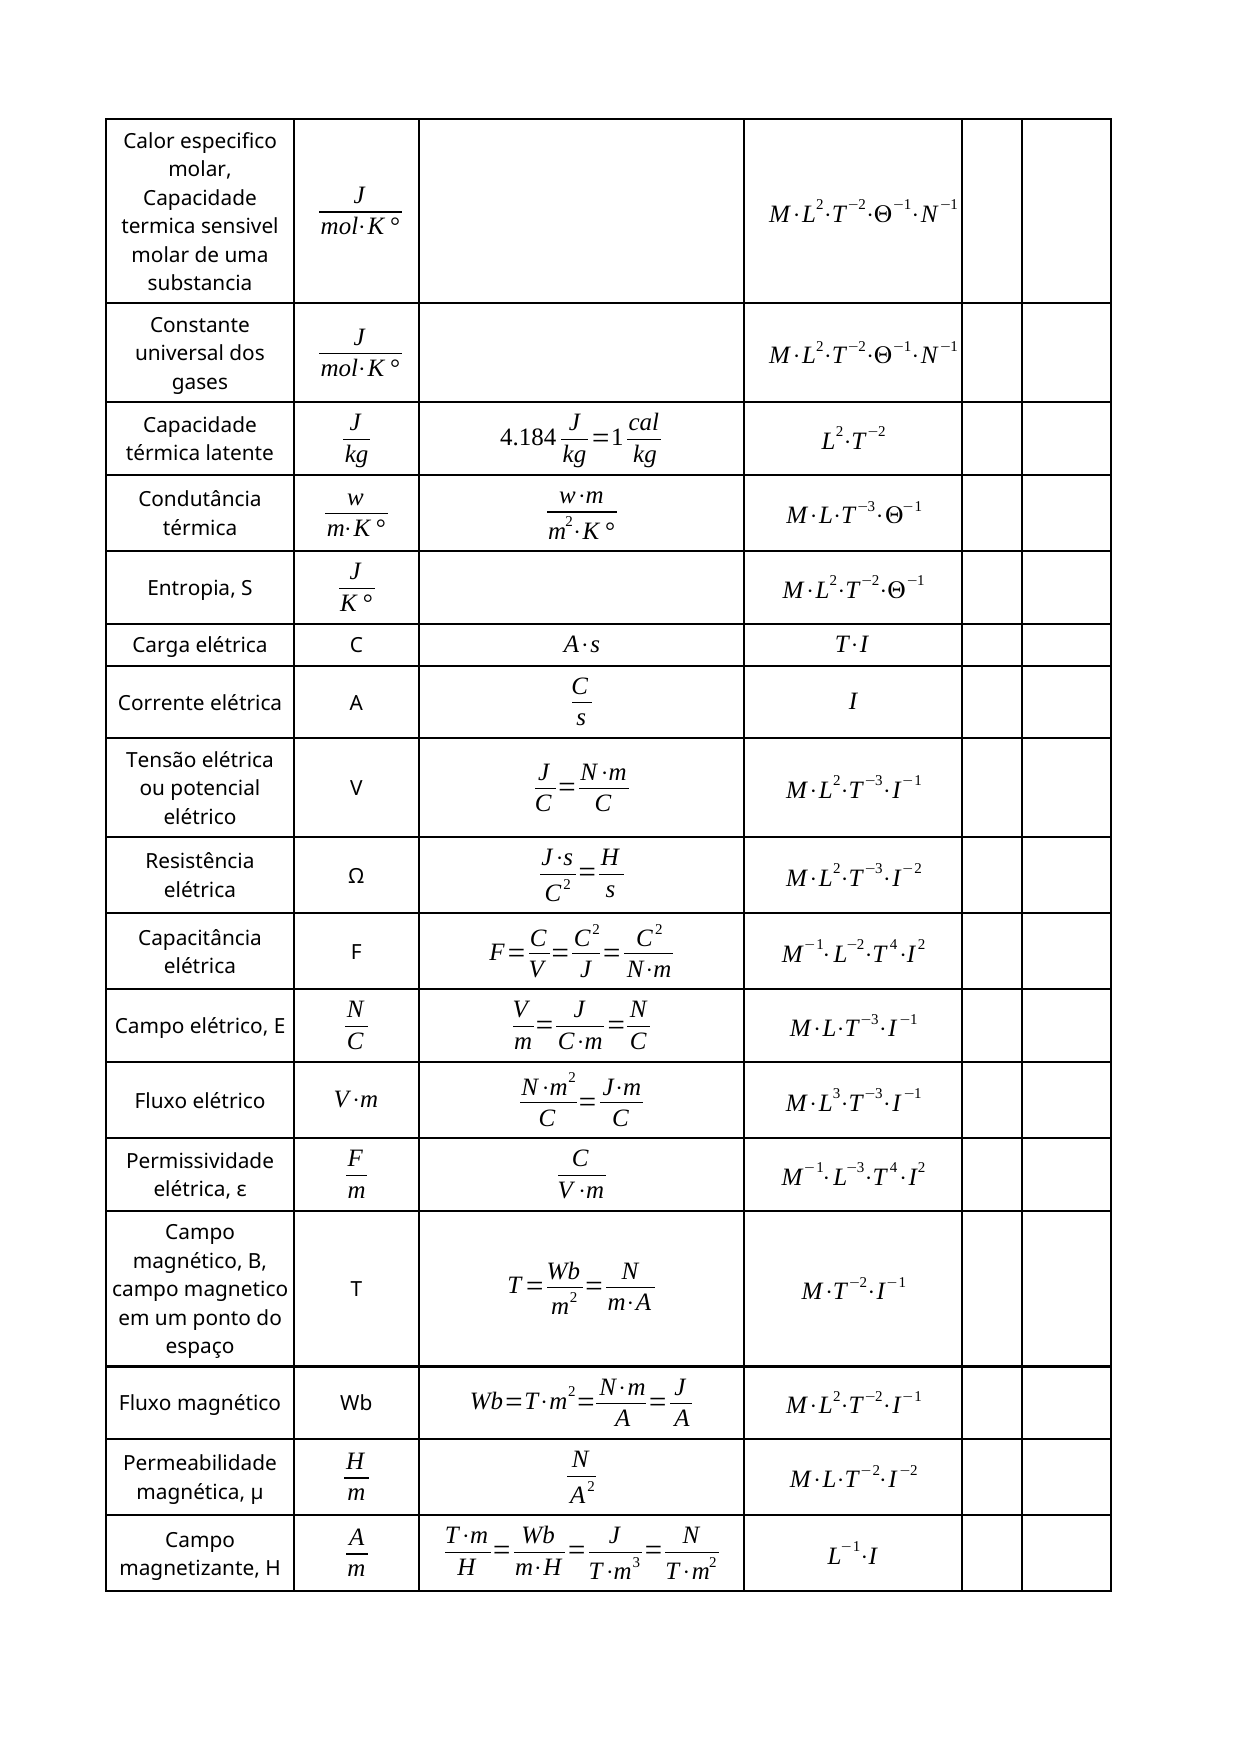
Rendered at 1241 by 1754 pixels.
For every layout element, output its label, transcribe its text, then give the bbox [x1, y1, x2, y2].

table_cell [420, 914, 743, 988]
table_cell [420, 739, 743, 836]
table_cell [295, 1516, 418, 1590]
table_cell Campo magnético, B, campo magnetico em um ponto do espaço [107, 1212, 293, 1365]
table_cell [963, 739, 1021, 836]
table_cell [1023, 739, 1110, 836]
table_cell [420, 625, 743, 664]
table_cell [1023, 625, 1110, 664]
table_cell [420, 120, 743, 302]
table_cell [295, 1139, 418, 1209]
table_cell Corrente elétrica [107, 667, 293, 737]
table_cell [745, 990, 961, 1061]
table_cell [1023, 120, 1110, 302]
table_cell Fluxo magnético [107, 1368, 293, 1438]
table_cell [420, 304, 743, 401]
table_cell [745, 1139, 961, 1209]
table_cell [420, 667, 743, 737]
table_cell [1023, 476, 1110, 550]
table_cell Capacitância elétrica [107, 914, 293, 988]
table_cell Calor especifico molar, Capacidade termica sensivel molar de uma substancia [107, 120, 293, 302]
table_cell C [295, 625, 418, 664]
table_cell [745, 304, 961, 401]
table_cell [420, 403, 743, 474]
table_cell Constante universal dos gases [107, 304, 293, 401]
table_cell [963, 1212, 1021, 1365]
table_cell [1023, 1212, 1110, 1365]
table_cell [1023, 1139, 1110, 1209]
table_cell Campo elétrico, E [107, 990, 293, 1061]
table_cell [745, 1063, 961, 1137]
table_cell [745, 739, 961, 836]
table_cell [420, 838, 743, 912]
table_cell [295, 552, 418, 622]
table_cell Ω [295, 838, 418, 912]
table_cell [1023, 552, 1110, 622]
table_cell Fluxo elétrico [107, 1063, 293, 1137]
table_cell [420, 990, 743, 1061]
table_cell [745, 120, 961, 302]
table_cell F [295, 914, 418, 988]
table_cell [420, 1516, 743, 1590]
table_cell [295, 1440, 418, 1514]
table_cell [1023, 1516, 1110, 1590]
table_cell Capacidade térmica latente [107, 403, 293, 474]
table_cell [1023, 914, 1110, 988]
table_cell Permeabilidade magnética, µ [107, 1440, 293, 1514]
table_cell [420, 1368, 743, 1438]
table_cell [745, 1516, 961, 1590]
table_cell [295, 304, 418, 401]
table_cell [963, 838, 1021, 912]
table_cell [295, 120, 418, 302]
table_cell [420, 552, 743, 622]
table_cell [745, 552, 961, 622]
table_cell [1023, 1368, 1110, 1438]
table_cell [963, 304, 1021, 401]
table_cell [963, 667, 1021, 737]
table_cell [1023, 990, 1110, 1061]
table_cell [745, 1440, 961, 1514]
table_cell [295, 990, 418, 1061]
table_cell [295, 1063, 418, 1137]
table_cell [1023, 403, 1110, 474]
table_cell [420, 1440, 743, 1514]
table_cell [963, 476, 1021, 550]
table_cell [963, 1139, 1021, 1209]
table_cell [1023, 667, 1110, 737]
table_cell [745, 1212, 961, 1365]
table_cell Campo magnetizante, H [107, 1516, 293, 1590]
table_cell Resistência elétrica [107, 838, 293, 912]
table_cell [745, 667, 961, 737]
table_cell [745, 625, 961, 664]
table_cell Permissividade elétrica, ɛ [107, 1139, 293, 1209]
table_cell [295, 403, 418, 474]
table_cell [745, 1368, 961, 1438]
table_cell Carga elétrica [107, 625, 293, 664]
table_cell [1023, 304, 1110, 401]
table_cell [963, 1440, 1021, 1514]
table_cell [963, 914, 1021, 988]
table_cell Entropia, S [107, 552, 293, 622]
table_cell [1023, 1063, 1110, 1137]
table_cell [745, 914, 961, 988]
table_cell [420, 1212, 743, 1365]
table_cell [963, 1516, 1021, 1590]
table_cell Condutância térmica [107, 476, 293, 550]
table_cell [420, 1063, 743, 1137]
table_cell [745, 476, 961, 550]
table_cell [745, 838, 961, 912]
table_cell V [295, 739, 418, 836]
table_cell [745, 403, 961, 474]
table_cell [963, 990, 1021, 1061]
table_cell [963, 1368, 1021, 1438]
table_cell [420, 1139, 743, 1209]
table_cell [963, 625, 1021, 664]
table_cell Wb [295, 1368, 418, 1438]
table_cell A [295, 667, 418, 737]
table_cell T [295, 1212, 418, 1365]
table_cell [963, 552, 1021, 622]
table_cell [1023, 1440, 1110, 1514]
table_cell Tensão elétrica ou potencial elétrico [107, 739, 293, 836]
table_cell [963, 403, 1021, 474]
table_cell [420, 476, 743, 550]
table_cell [1023, 838, 1110, 912]
table_cell [963, 1063, 1021, 1137]
table_cell [295, 476, 418, 550]
table_cell [963, 120, 1021, 302]
